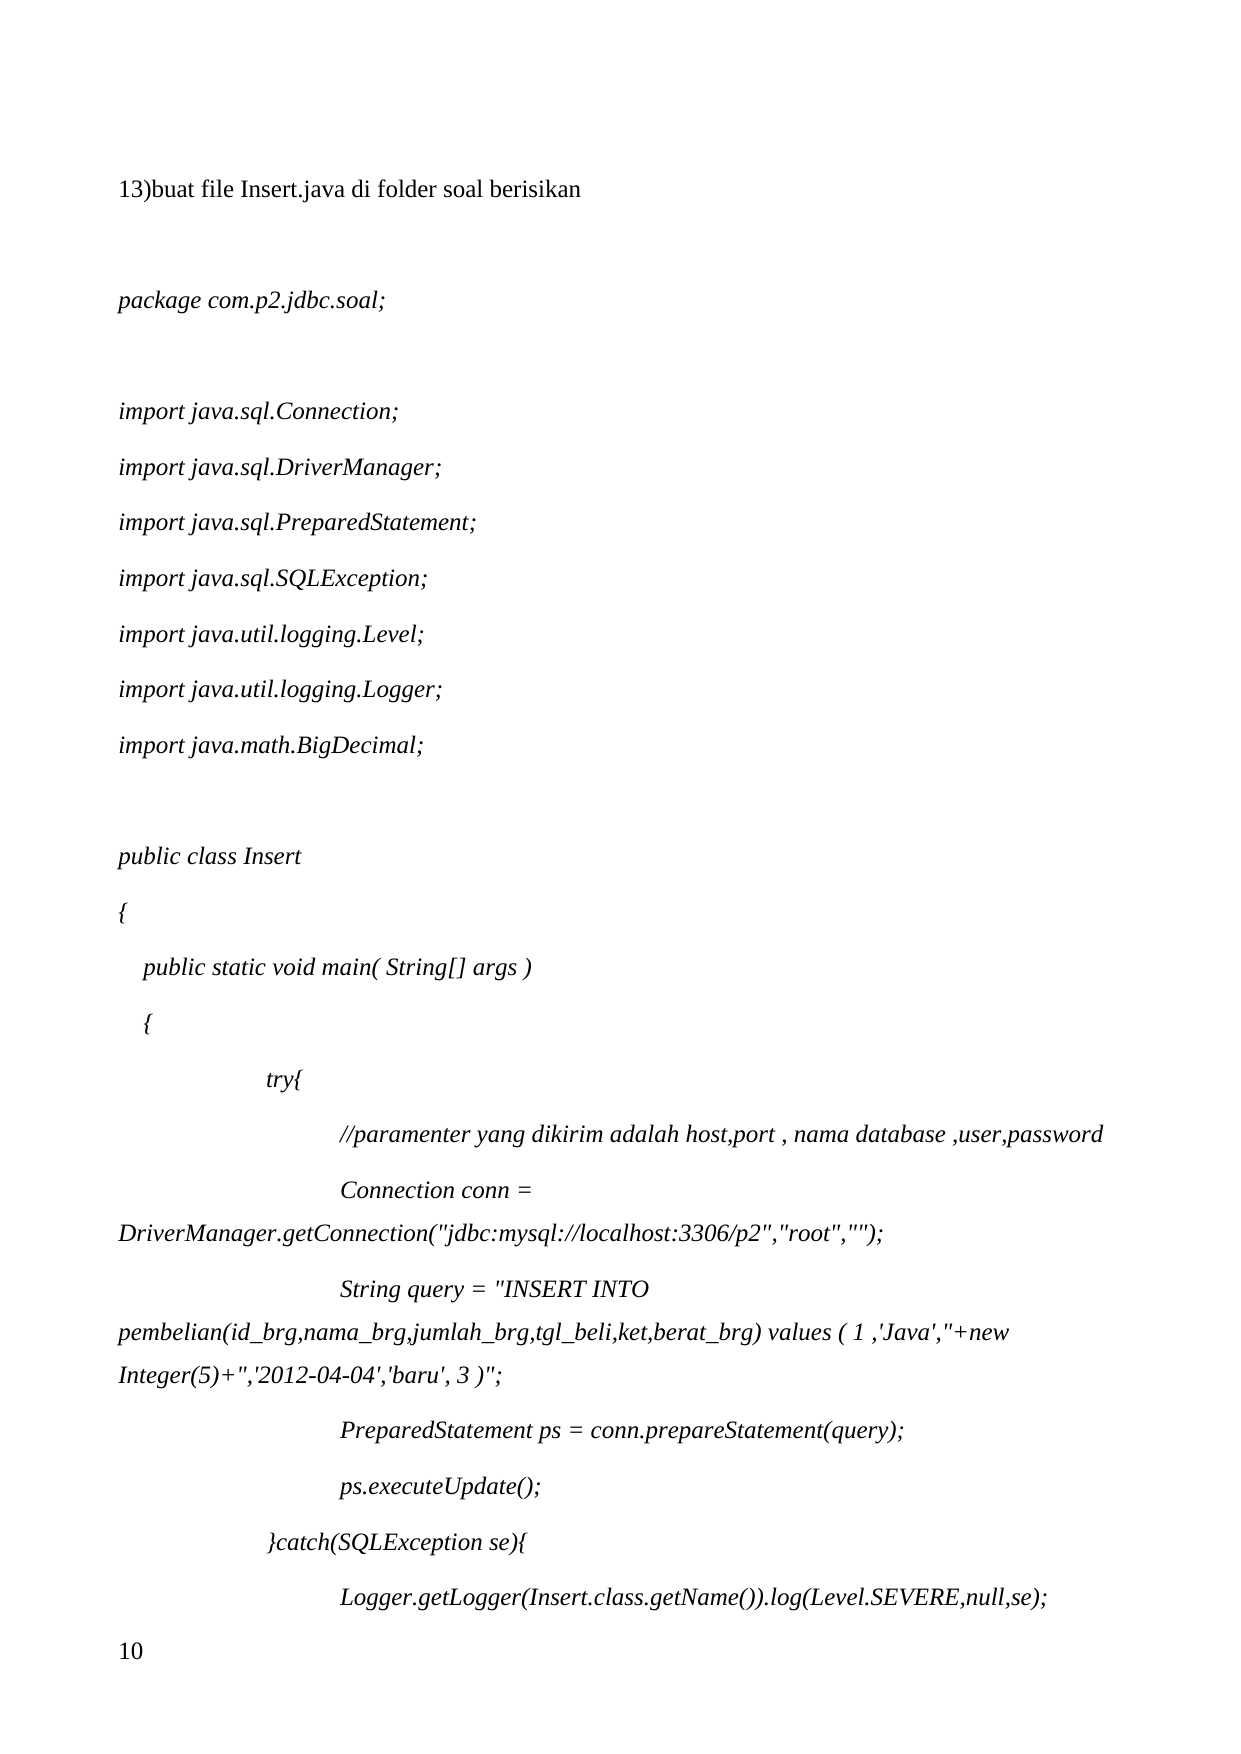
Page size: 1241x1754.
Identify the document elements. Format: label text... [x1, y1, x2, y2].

text public static void main( String[] args ) [118, 952, 1122, 981]
text import java.util.logging.Level; [118, 619, 1122, 647]
text import java.sql.DriverManager; [118, 452, 1122, 481]
text String query = "INSERT INTO pembelian(id_brg,nama_brg,jumlah_brg,tgl_beli,ket,berat_brg) values ( 1 ,'Java',"+new Integer(5)+",'2012-04-04','baru', 3 )"; [118, 1274, 1122, 1389]
text }catch(SQLException se){ [118, 1527, 1122, 1556]
text ps.executeUpdate(); [118, 1471, 1122, 1500]
list buat file Insert.java di folder soal berisikan [118, 174, 1122, 202]
text import java.sql.SQLException; [118, 563, 1122, 592]
text import java.math.BigDecimal; [118, 730, 1122, 759]
text Connection conn = DriverManager.getConnection("jdbc:mysql://localhost:3306/p2","root",""); [118, 1175, 1122, 1247]
text Logger.getLogger(Insert.class.getName()).log(Level.SEVERE,null,se); [118, 1582, 1122, 1611]
text try{ [118, 1064, 1122, 1092]
text PreparedStatement ps = conn.prepareStatement(query); [118, 1416, 1122, 1444]
text { [118, 1008, 1122, 1037]
text import java.sql.Connection; [118, 396, 1122, 425]
text //paramenter yang dikirim adalah host,port , nama database ,user,password [118, 1119, 1122, 1148]
text import java.util.logging.Logger; [118, 674, 1122, 703]
text import java.sql.PreparedStatement; [118, 507, 1122, 536]
text { [118, 897, 1122, 926]
text package com.p2.jdbc.soal; [118, 285, 1122, 314]
text public class Insert [118, 841, 1122, 870]
